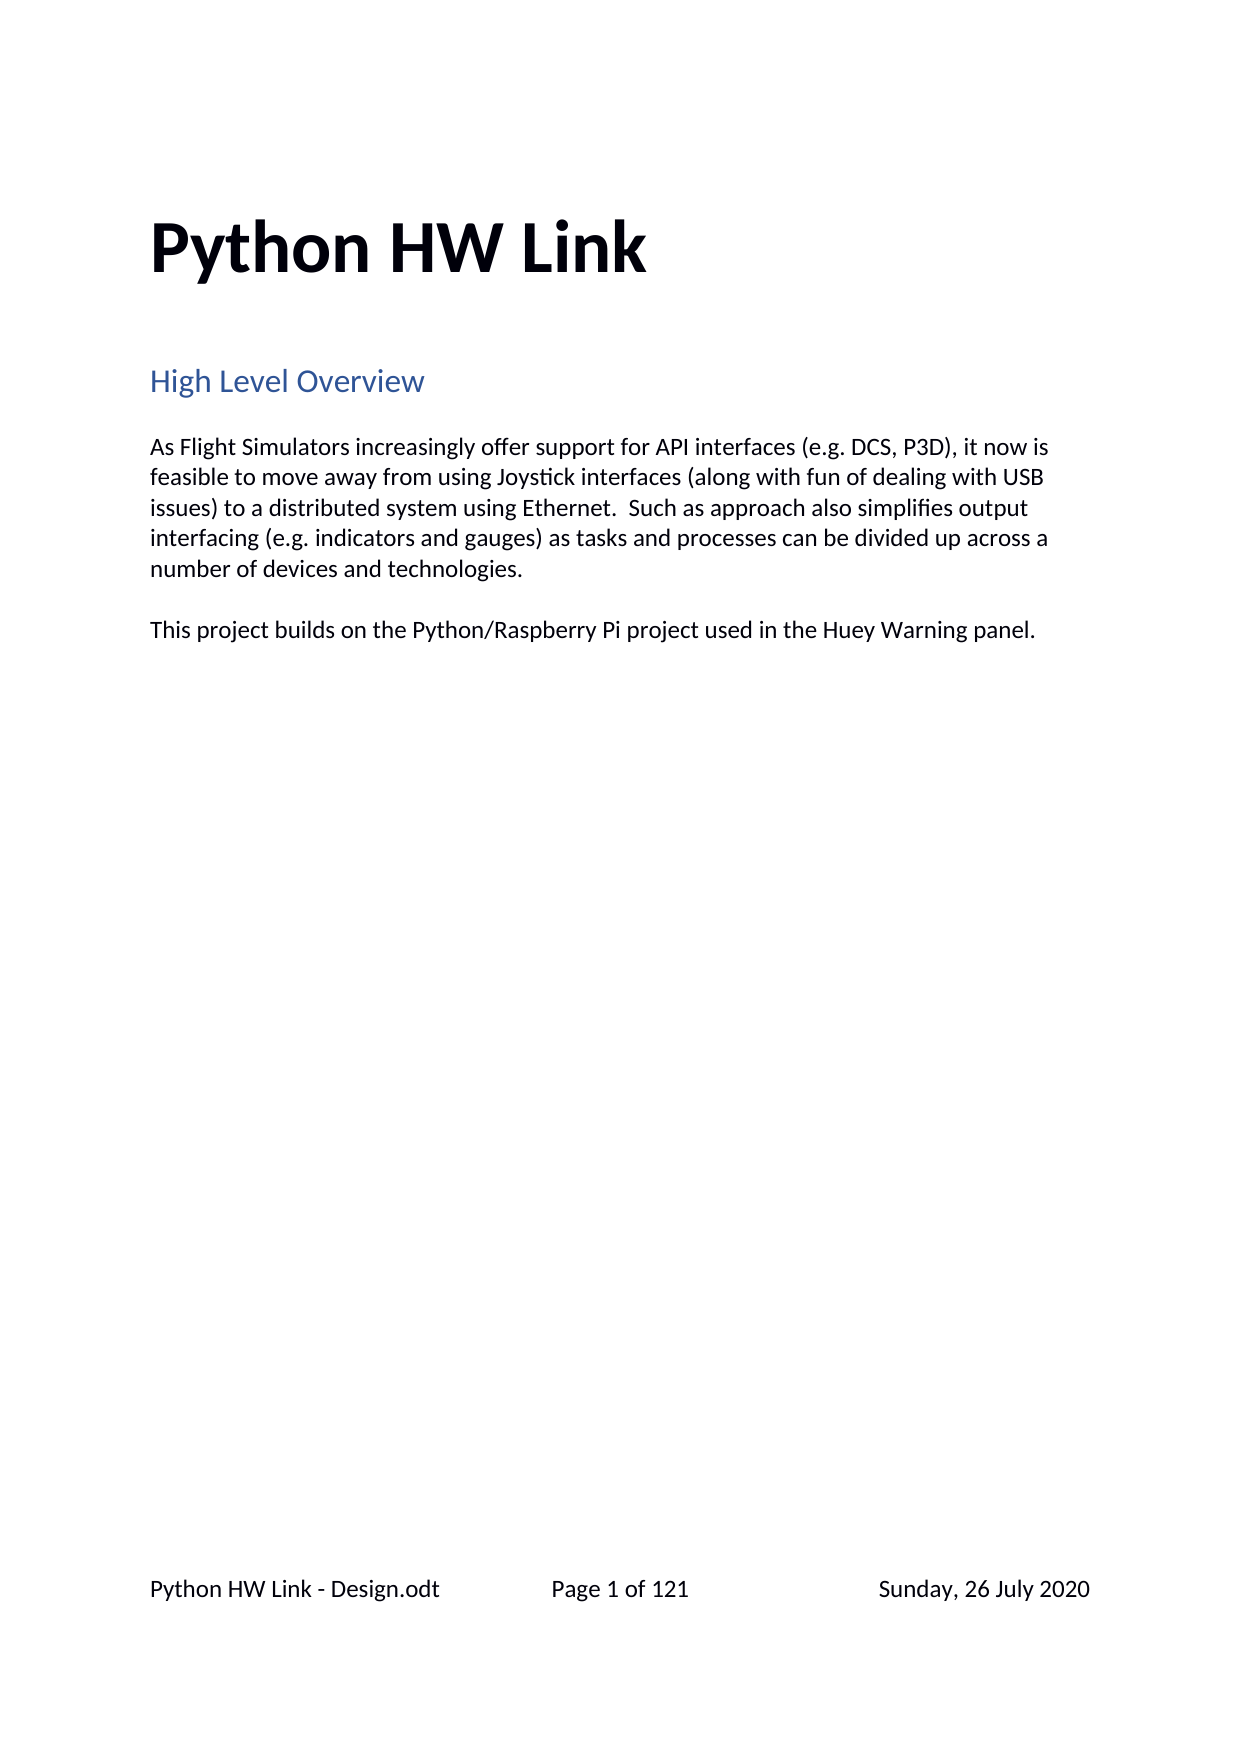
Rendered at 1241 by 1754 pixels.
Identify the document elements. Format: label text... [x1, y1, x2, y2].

title Python HW Link [150, 200, 1090, 292]
subtitle High Level Overview [150, 359, 1090, 400]
text This project builds on the Python/Raspberry Pi project used in the Huey Warning panel. [150, 614, 1090, 644]
text As Flight Simulators increasingly offer support for API interfaces (e.g. DCS, P3D), it now is feasible to move away from using Joystick interfaces (along with fun of dealing with USB issues) to a distributed system using Ethernet. Such as approach also simplifies output interfacing (e.g. indicators and gauges) as tasks and processes can be divided up across a number of devices and technologies. [150, 431, 1090, 583]
